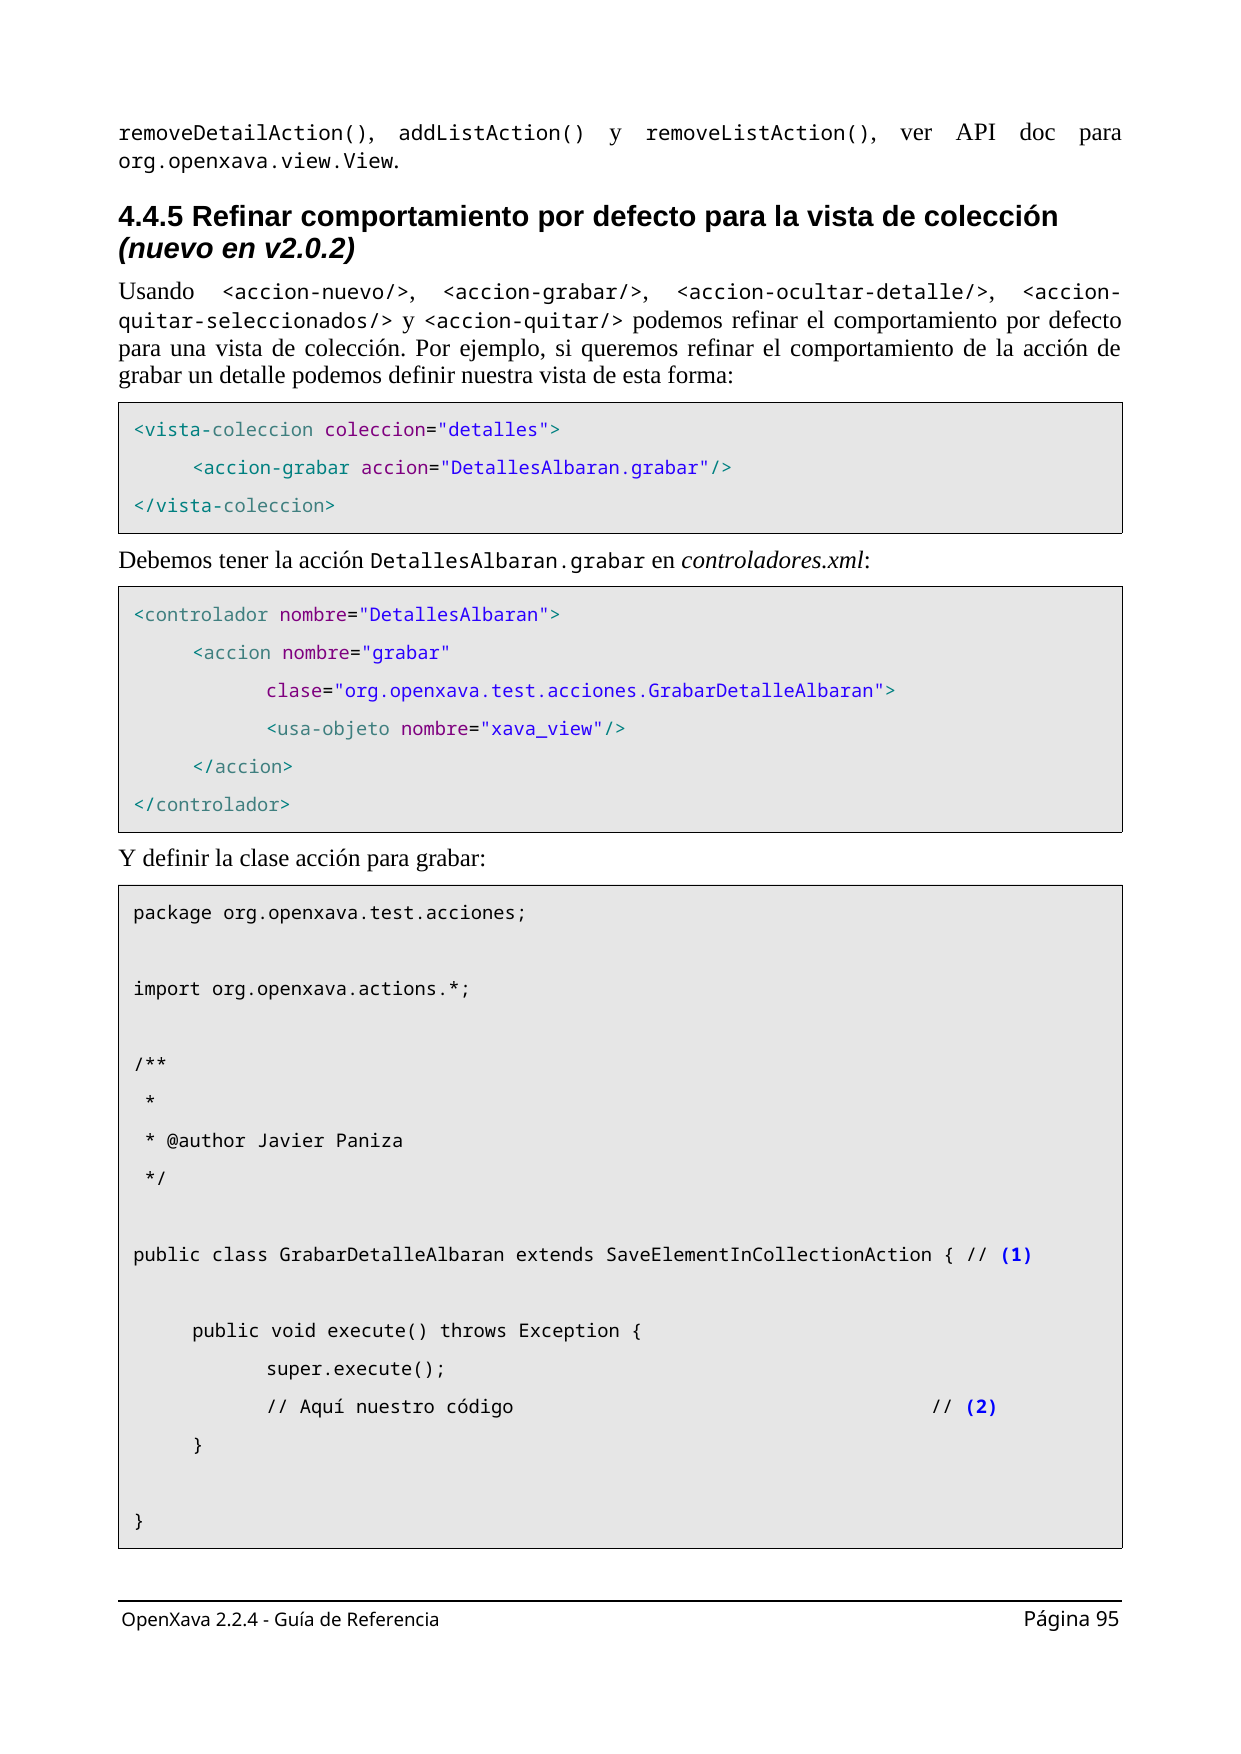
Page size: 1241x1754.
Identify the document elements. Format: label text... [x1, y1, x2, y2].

text </accion> [119, 738, 1122, 777]
text import org.openxava.actions.*; [119, 961, 1122, 999]
text Debemos tener la acción DetallesAlbaran.grabar en controladores.xml: [118, 546, 1122, 574]
text <accion-grabar accion="DetallesAlbaran.grabar"/> [119, 440, 1122, 478]
text removeDetailAction(), addListAction() y removeListAction(), ver API doc para org.openxava.view.View. [118, 118, 1122, 174]
text <usa-objeto nombre="xava_view"/> [119, 701, 1122, 738]
text <vista-coleccion coleccion="detalles"> [119, 403, 1122, 440]
text // Aquí nuestro código // (2) [119, 1379, 1122, 1417]
text public class GrabarDetalleAlbaran extends SaveElementInCollectionAction { // (1) [119, 1227, 1122, 1265]
text <accion nombre="grabar" [119, 624, 1122, 662]
text super.execute(); [119, 1341, 1122, 1379]
text </vista-coleccion> [119, 478, 1122, 533]
text package org.openxava.test.acciones; [119, 886, 1122, 923]
text </controlador> [119, 777, 1122, 832]
text } [119, 1493, 1122, 1548]
text /** [119, 1037, 1122, 1075]
text Y definir la clase acción para grabar: [118, 844, 1122, 872]
text <controlador nombre="DetallesAlbaran"> [119, 587, 1122, 624]
text Usando <accion-nuevo/>, <accion-grabar/>, <accion-ocultar-detalle/>, <accion-quitar-seleccionados/> y <accion-quitar/> podemos refinar el comportamiento por defecto para una vista de colección. Por ejemplo, si queremos refinar el comportamiento de la acción de grabar un detalle podemos definir nuestra vista de esta forma: [118, 277, 1122, 389]
text } [119, 1417, 1122, 1455]
text * [119, 1075, 1122, 1113]
subtitle Refinar comportamiento por defecto para la vista de colección (nuevo en v2.0.2) [118, 199, 1122, 265]
text * @author Javier Paniza [119, 1113, 1122, 1151]
text */ [119, 1151, 1122, 1189]
text clase="org.openxava.test.acciones.GrabarDetalleAlbaran"> [119, 662, 1122, 701]
text public void execute() throws Exception { [119, 1303, 1122, 1341]
